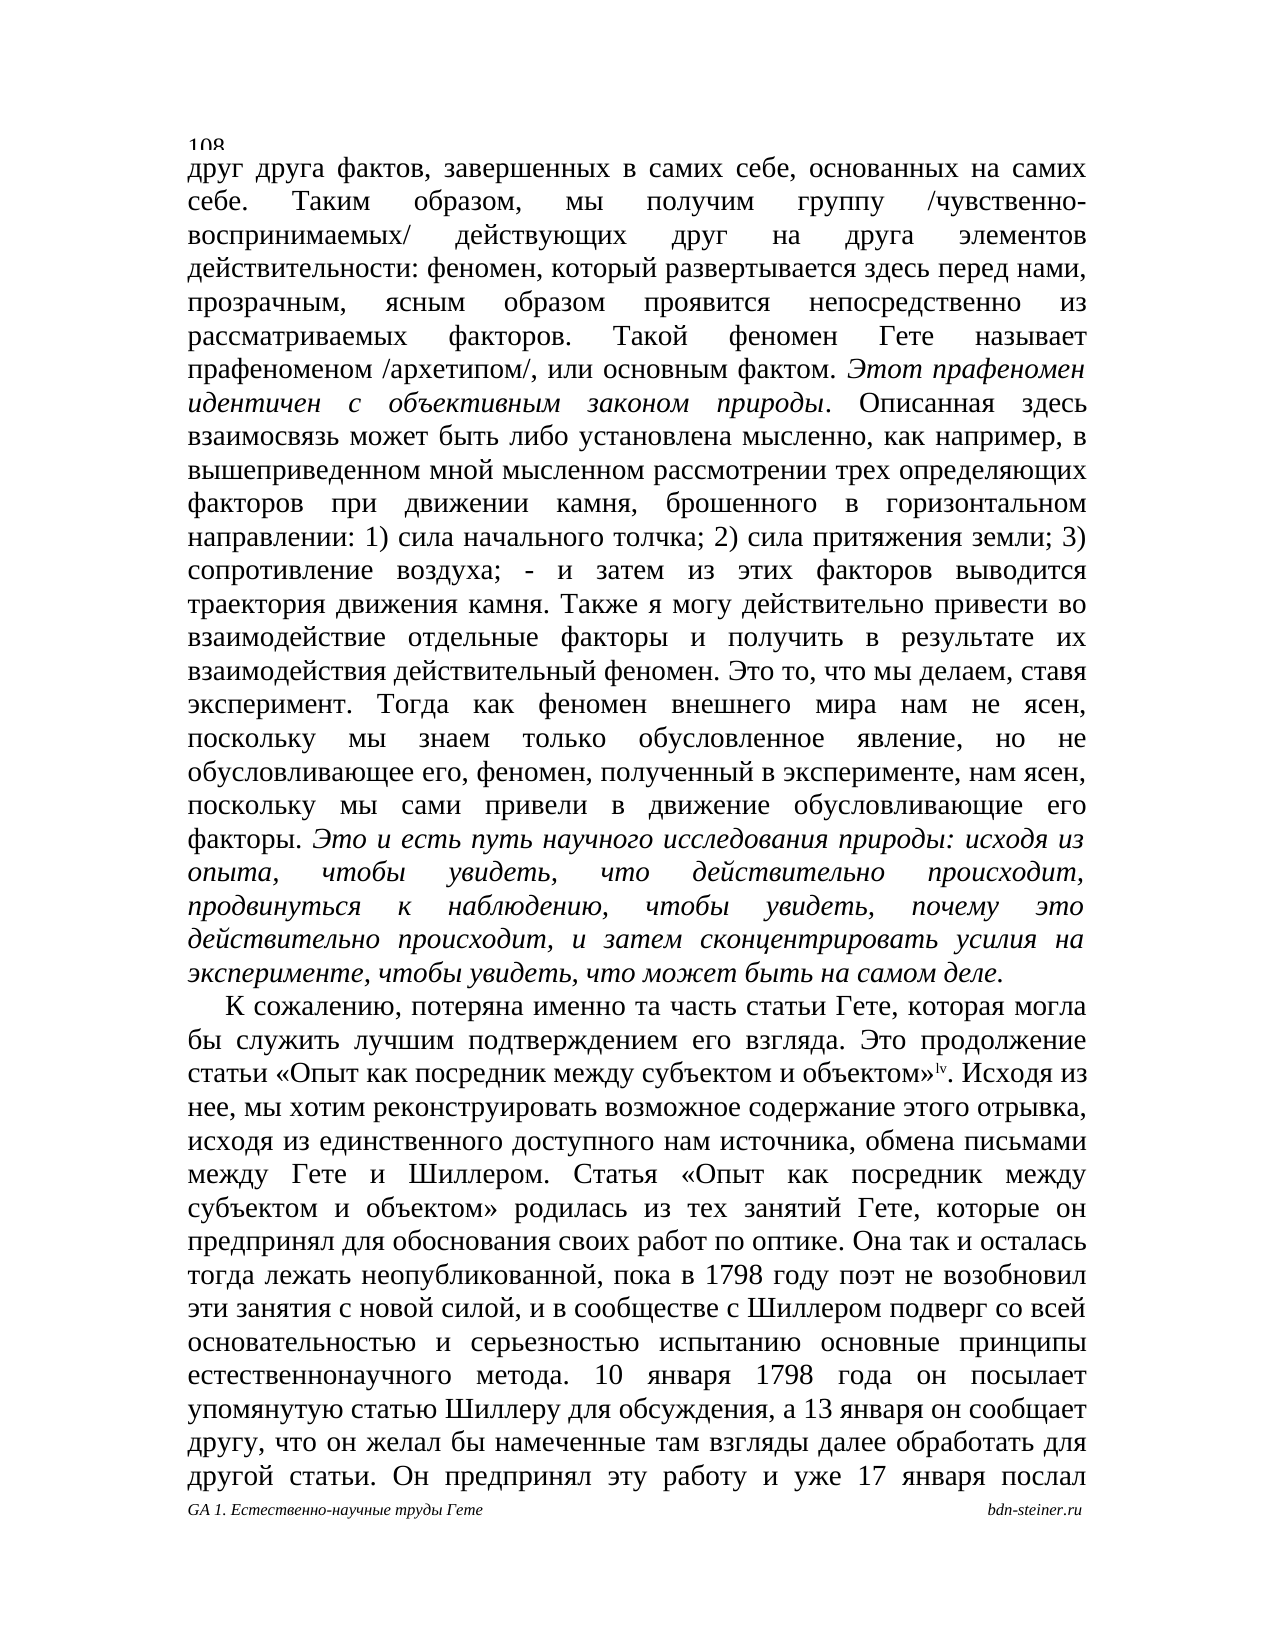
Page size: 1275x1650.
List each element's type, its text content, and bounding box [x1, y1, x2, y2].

text К сожалению, потеряна именно та часть статьи Гете, которая могла бы служить лучшим подтверждением его взгляда. Это продолжение статьи «Опыт как посредник между субъектом и объектом». Исходя из нее, мы хотим реконструировать возможное содержание этого отрывка, исходя из единственного доступного нам источника, обмена письмами между Гете и Шиллером. Статья «Опыт как посредник между субъектом и объектом» родилась из тех занятий Гете, которые он предпринял для обоснования своих работ по оптике. Она так и осталась тогда лежать неопубликованной, пока в 1798 году поэт не возобновил эти занятия с новой силой, и в сообществе с Шиллером подверг со всей основательностью и серьезностью испытанию основные принципы естественнонаучного метода. 10 января 1798 года он посылает упомянутую статью Шиллеру для обсуждения, а 13 января он сообщает другу, что он желал бы намеченные там взгляды далее обработать для другой статьи. Он предпринял эту работу и уже 17 января послал [187, 988, 1087, 1492]
text друг друга фактов, завершенных в самих себе, основанных на самих себе. Таким образом, мы получим группу /чувственно-воспринимаемых/ действующих друг на друга элементов действительности: феномен, который развертывается здесь перед нами, прозрачным, ясным образом проявится непосредственно из рассматриваемых факторов. Такой феномен Гете называет прафеноменом /архетипом/, или основным фактом. Этот прафеномен идентичен с объективным законом природы. Описанная здесь взаимосвязь может быть либо установлена мысленно, как например, в вышеприведенном мной мысленном рассмотрении трех определяющих факторов при движении камня, брошенного в горизонтальном направлении: 1) сила начального толчка; 2) сила притяжения земли; 3) сопротивление воздуха; - и затем из этих факторов выводится траектория движения камня. Также я могу действительно привести во взаимодействие отдельные факторы и получить в результате их взаимодействия действительный феномен. Это то, что мы делаем, ставя эксперимент. Тогда как феномен внешнего мира нам не ясен, поскольку мы знаем только обусловленное явление, но не обусловливающее его, феномен, полученный в эксперименте, нам ясен, поскольку мы сами привели в движение обусловливающие его факторы. Это и есть путь научного исследования природы: исходя из опыта, чтобы увидеть, что действительно происходит, продвинуться к наблюдению, чтобы увидеть, почему это действительно происходит, и затем сконцентрировать усилия на эксперименте, чтобы увидеть, что может быть на самом деле. [187, 150, 1087, 988]
